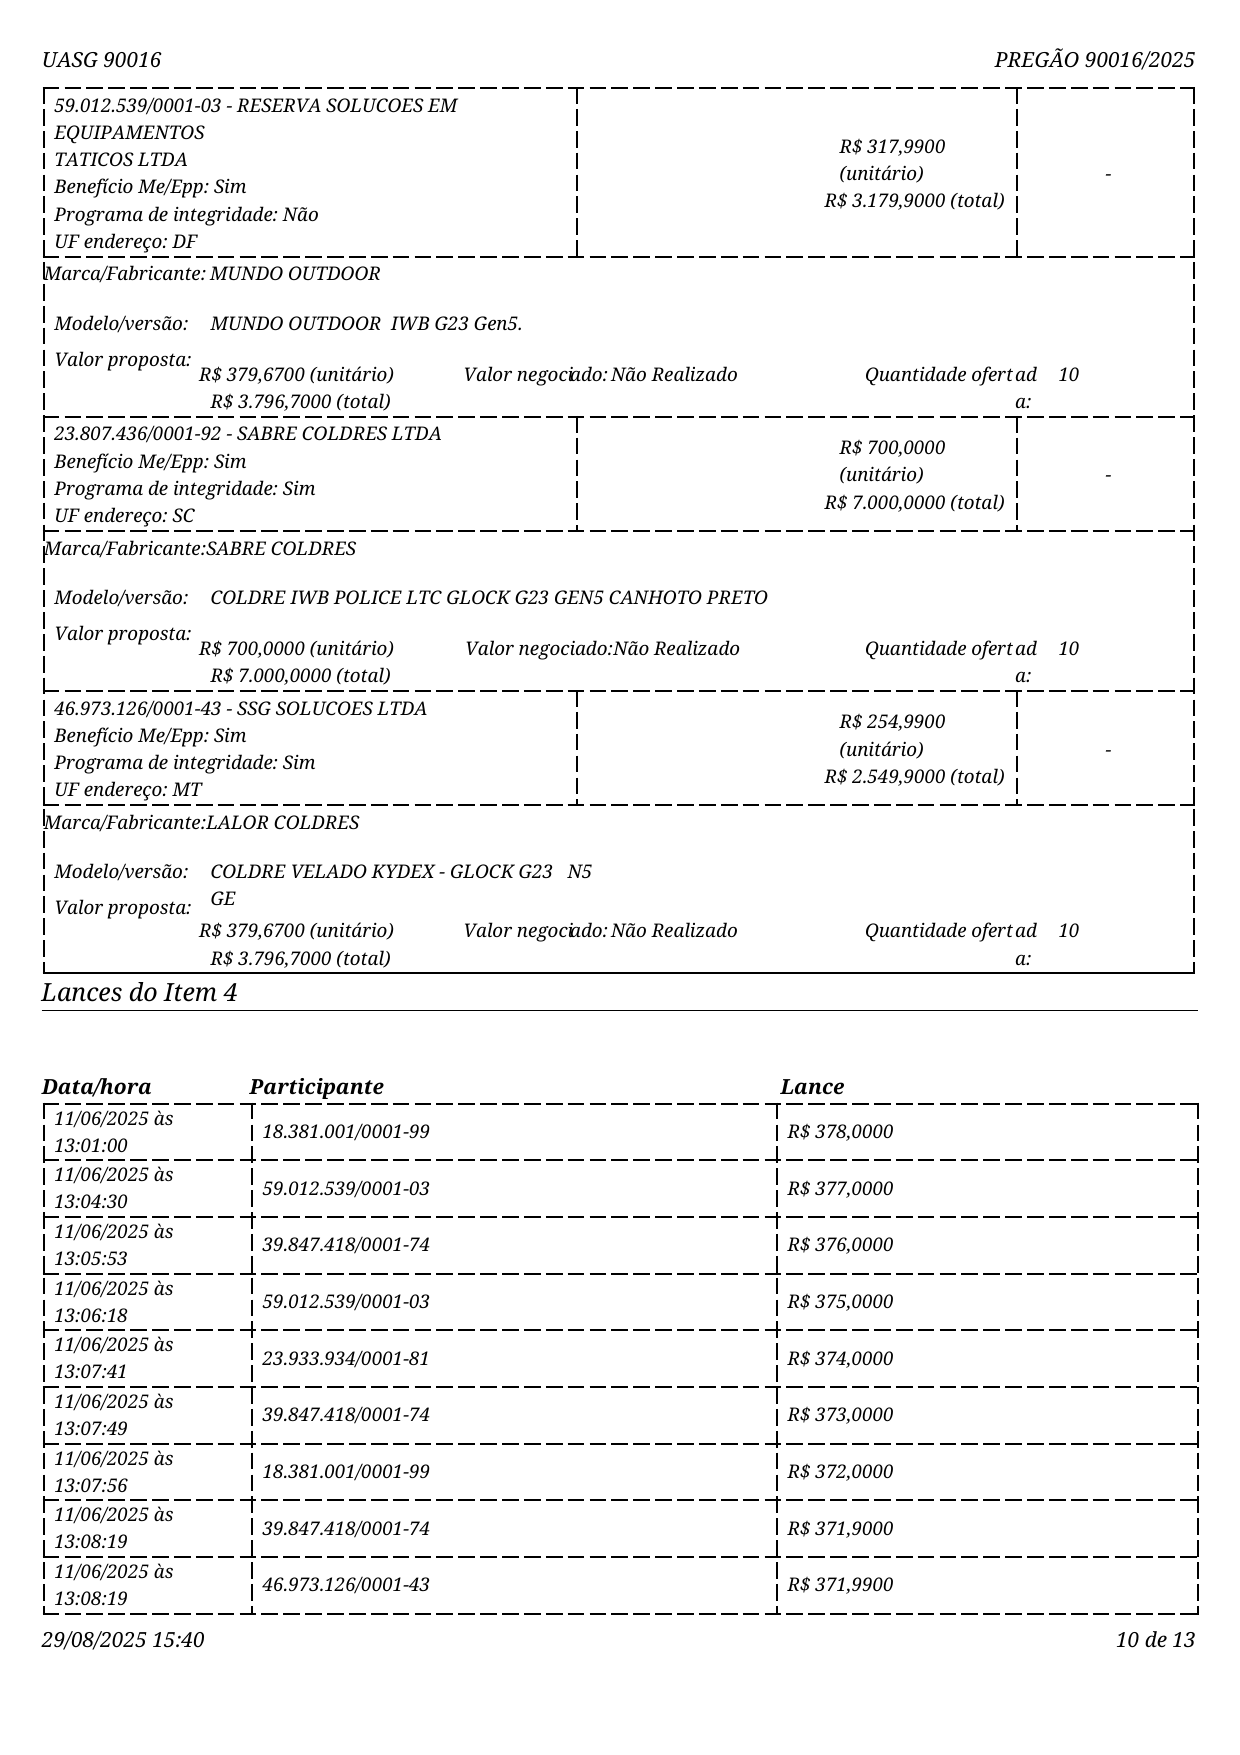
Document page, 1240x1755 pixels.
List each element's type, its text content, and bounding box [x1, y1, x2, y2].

table_cell R$ 700,0000 (unitário) Valor negociado: Não Realizado R$ 7.000,0000 (total) [199, 631, 787, 690]
table_cell [1101, 307, 1194, 356]
table_cell 46.973.126/0001-43 [252, 1556, 777, 1613]
table_cell ada: [1017, 356, 1048, 416]
table_cell Quantidade ofert [788, 356, 1017, 416]
table_cell R$ 700,0000 (unitário) R$ 7.000,0000 (total) [788, 416, 1017, 530]
table_cell R$ 372,0000 [777, 1443, 1198, 1499]
table_cell Marca/Fabricante: MUNDO OUTDOOR [44, 256, 577, 307]
table_cell 11/06/2025 às 13:07:49 [44, 1386, 252, 1443]
table_cell Modelo/versão: Valor proposta: [44, 581, 199, 690]
table_cell R$ 377,0000 [777, 1159, 1198, 1216]
table_cell R$ 376,0000 [777, 1216, 1198, 1273]
table_cell Quantidade ofert [788, 913, 1017, 972]
table_cell [577, 804, 787, 855]
table_cell 11/06/2025 às 13:07:41 [44, 1329, 252, 1386]
table_cell 11/06/2025 às 13:04:30 [44, 1159, 252, 1216]
table_header [577, 87, 787, 256]
table_cell ado: Não Realizado [577, 356, 787, 416]
table_cell 39.847.418/0001-74 [252, 1499, 777, 1556]
table_cell COLDRE VELADO KYDEX - GLOCK G23 GE [199, 855, 577, 913]
table_cell R$ 371,9000 [777, 1499, 1198, 1556]
table_cell [1017, 581, 1101, 631]
table_cell 11/06/2025 às 13:08:19 [44, 1499, 252, 1556]
table_cell [577, 416, 787, 530]
table_header 18.381.001/0001-99 [252, 1103, 777, 1159]
table_cell [788, 307, 1017, 356]
table_cell R$ 254,9900 (unitário) R$ 2.549,9000 (total) [788, 690, 1017, 804]
table_cell R$ 373,0000 [777, 1386, 1198, 1443]
table_cell 10 [1048, 913, 1101, 972]
table_cell [1101, 530, 1194, 581]
table_header [1017, 87, 1101, 256]
table_cell [1017, 416, 1101, 530]
table_cell 46.973.126/0001-43 - SSG SOLUCOES LTDA Benefício Me/Epp: Sim Programa de integridade: Sim UF endereço: MT [44, 690, 577, 804]
table_cell [1101, 913, 1194, 972]
table_cell N5 [577, 855, 787, 913]
table_header 59.012.539/0001-03 - RESERVA SOLUCOES EM EQUIPAMENTOS TATICOS LTDA Benefício Me/Epp: Sim Programa de integridade: Não UF endereço: DF [44, 87, 577, 256]
table_cell [788, 855, 1017, 913]
table_cell [1101, 631, 1194, 690]
table_cell [1017, 690, 1101, 804]
table_cell [788, 804, 1017, 855]
table_cell [1101, 581, 1194, 631]
table_cell [577, 307, 787, 356]
table_cell 39.847.418/0001-74 [252, 1386, 777, 1443]
table_header - [1101, 87, 1194, 256]
table_cell 18.381.001/0001-99 [252, 1443, 777, 1499]
table_cell [1101, 855, 1194, 913]
table_cell [1017, 256, 1101, 307]
subtitle Lances do Item 4 [41, 974, 1198, 1008]
table_header R$ 317,9900 (unitário) R$ 3.179,9000 (total) [788, 87, 1017, 256]
table_cell - [1101, 690, 1194, 804]
table_cell 11/06/2025 às 13:06:18 [44, 1273, 252, 1329]
table_cell Modelo/versão: Valor proposta: [44, 855, 199, 972]
table_cell Marca/Fabricante: SABRE COLDRES [44, 530, 787, 581]
table_cell [1101, 256, 1194, 307]
table_cell R$ 379,6700 (unitário) Valor negoci R$ 3.796,7000 (total) [199, 913, 577, 972]
table_cell 59.012.539/0001-03 [252, 1273, 777, 1329]
table_cell R$ 379,6700 (unitário) Valor negoci R$ 3.796,7000 (total) [199, 356, 577, 416]
table_cell - [1101, 416, 1194, 530]
table_cell [577, 256, 787, 307]
table_header R$ 378,0000 [777, 1103, 1198, 1159]
table_cell ado: Não Realizado [577, 913, 787, 972]
table_cell 11/06/2025 às 13:05:53 [44, 1216, 252, 1273]
table_cell [1101, 356, 1194, 416]
table_cell 10 [1048, 356, 1101, 416]
text Data/hora Participante Lance [42, 1072, 1198, 1100]
table_cell ada: [1017, 913, 1048, 972]
table_cell R$ 374,0000 [777, 1329, 1198, 1386]
table_cell 59.012.539/0001-03 [252, 1159, 777, 1216]
table_cell R$ 375,0000 [777, 1273, 1198, 1329]
table_cell [1017, 530, 1101, 581]
table_cell R$ 371,9900 [777, 1556, 1198, 1613]
table_cell [1101, 804, 1194, 855]
table_cell ada: [1017, 631, 1048, 690]
table_cell [788, 530, 1017, 581]
table_cell Marca/Fabricante: LALOR COLDRES [44, 804, 577, 855]
table_cell 11/06/2025 às 13:08:19 [44, 1556, 252, 1613]
table_cell [788, 256, 1017, 307]
table_cell [788, 581, 1017, 631]
table_cell 23.807.436/0001-92 - SABRE COLDRES LTDA Benefício Me/Epp: Sim Programa de integridade: Sim UF endereço: SC [44, 416, 577, 530]
table_cell [1017, 804, 1101, 855]
table_cell Quantidade ofert [788, 631, 1017, 690]
table_header 11/06/2025 às 13:01:00 [44, 1103, 252, 1159]
table_cell 39.847.418/0001-74 [252, 1216, 777, 1273]
table_cell [577, 690, 787, 804]
table_cell [1017, 307, 1101, 356]
table_cell 23.933.934/0001-81 [252, 1329, 777, 1386]
table_cell [1017, 855, 1101, 913]
table_cell 11/06/2025 às 13:07:56 [44, 1443, 252, 1499]
table_cell Modelo/versão: Valor proposta: [44, 307, 199, 416]
table_cell MUNDO OUTDOOR IWB G23 Gen5. [199, 307, 577, 356]
table_cell COLDRE IWB POLICE LTC GLOCK G23 GEN5 CANHOTO PRETO [199, 581, 787, 631]
table_cell 10 [1048, 631, 1101, 690]
